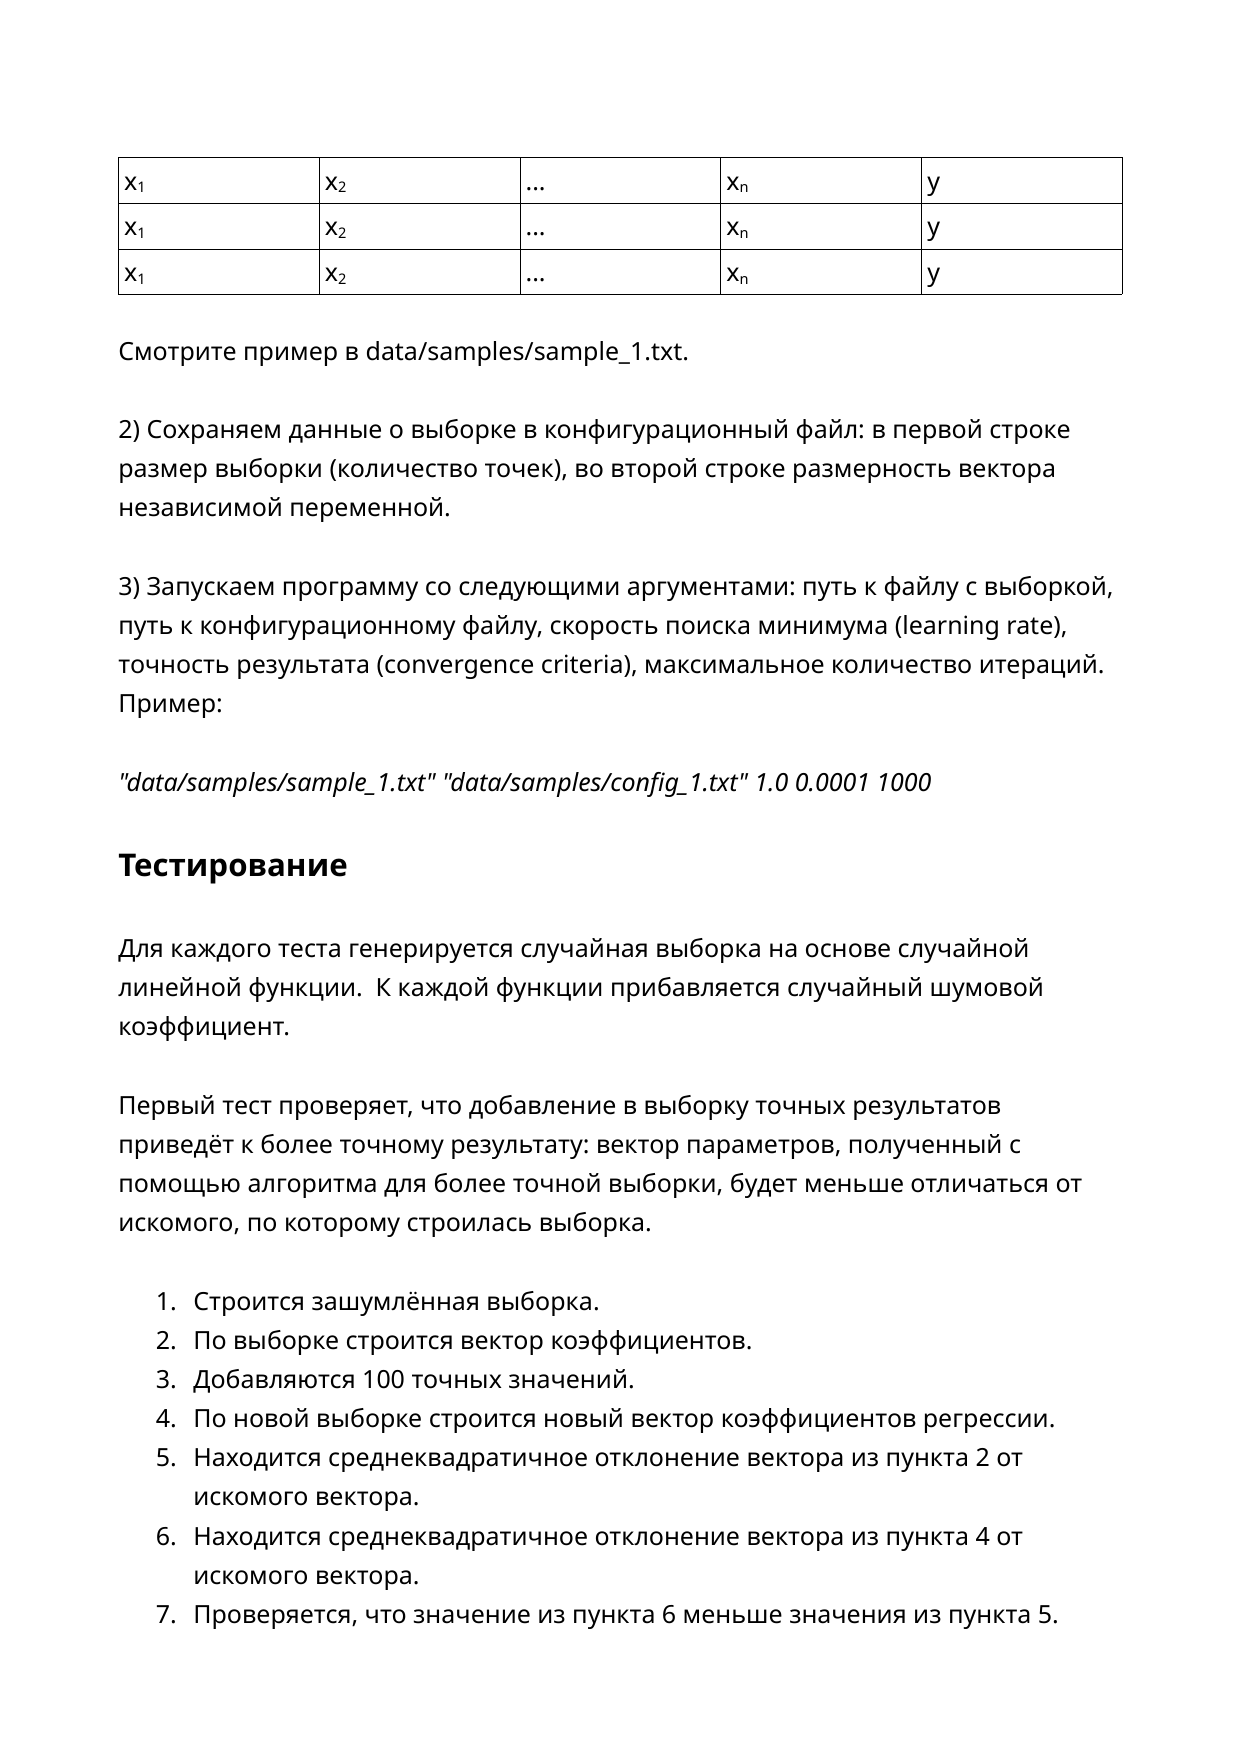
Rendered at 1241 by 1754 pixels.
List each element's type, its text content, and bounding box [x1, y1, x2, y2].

text "data/samples/sample_1.txt" "data/samples/config_1.txt" 1.0 0.0001 1000 [118, 764, 1122, 798]
list Проверяется, что значение из пункта 6 меньше значения из пункта 5. [156, 1597, 1122, 1631]
table_header ... [521, 158, 720, 203]
text 2) Сохраняем данные о выборке в конфигурационный файл: в первой строке размер выборки (количество точек), во второй строке размерность вектора независимой переменной. [118, 412, 1122, 524]
table_cell x1 [119, 204, 319, 248]
text Первый тест проверяет, что добавление в выборку точных результатов приведёт к более точному результату: вектор параметров, полученный с помощью алгоритма для более точной выборки, будет меньше отличаться от искомого, по которому строилась выборка. [118, 1087, 1122, 1239]
list Добавляются 100 точных значений. [156, 1362, 1122, 1396]
table_cell x2 [320, 204, 520, 248]
table_cell ... [521, 204, 720, 248]
text 3) Запускаем программу со следующими аргументами: путь к файлу с выборкой, путь к конфигурационному файлу, скорость поиска минимума (learning rate), точность результата (convergence criteria), максимальное количество итераций. Пример: [118, 568, 1122, 720]
text Смотрите пример в data/samples/sample_1.txt. [118, 333, 1122, 367]
table_header y [922, 158, 1122, 203]
list Находится среднеквадратичное отклонение вектора из пункта 4 от искомого вектора. [156, 1518, 1122, 1591]
text Тестирование [118, 843, 1122, 885]
table_cell y [922, 250, 1122, 294]
table_header x2 [320, 158, 520, 203]
list По новой выборке строится новый вектор коэффициентов регрессии. [156, 1401, 1122, 1435]
list По выборке строится вектор коэффициентов. [156, 1322, 1122, 1356]
table_cell xn [721, 250, 921, 294]
table_cell xn [721, 204, 921, 248]
table_cell x2 [320, 250, 520, 294]
list Находится среднеквадратичное отклонение вектора из пункта 2 от искомого вектора. [156, 1440, 1122, 1513]
table_cell y [922, 204, 1122, 248]
list Строится зашумлённая выборка. [156, 1283, 1122, 1317]
table_header x1 [119, 158, 319, 203]
table_header xn [721, 158, 921, 203]
table_cell x1 [119, 250, 319, 294]
table_cell ... [521, 250, 720, 294]
text Для каждого теста генерируется случайная выборка на основе случайной линейной функции. К каждой функции прибавляется случайный шумовой коэффициент. [118, 931, 1122, 1043]
